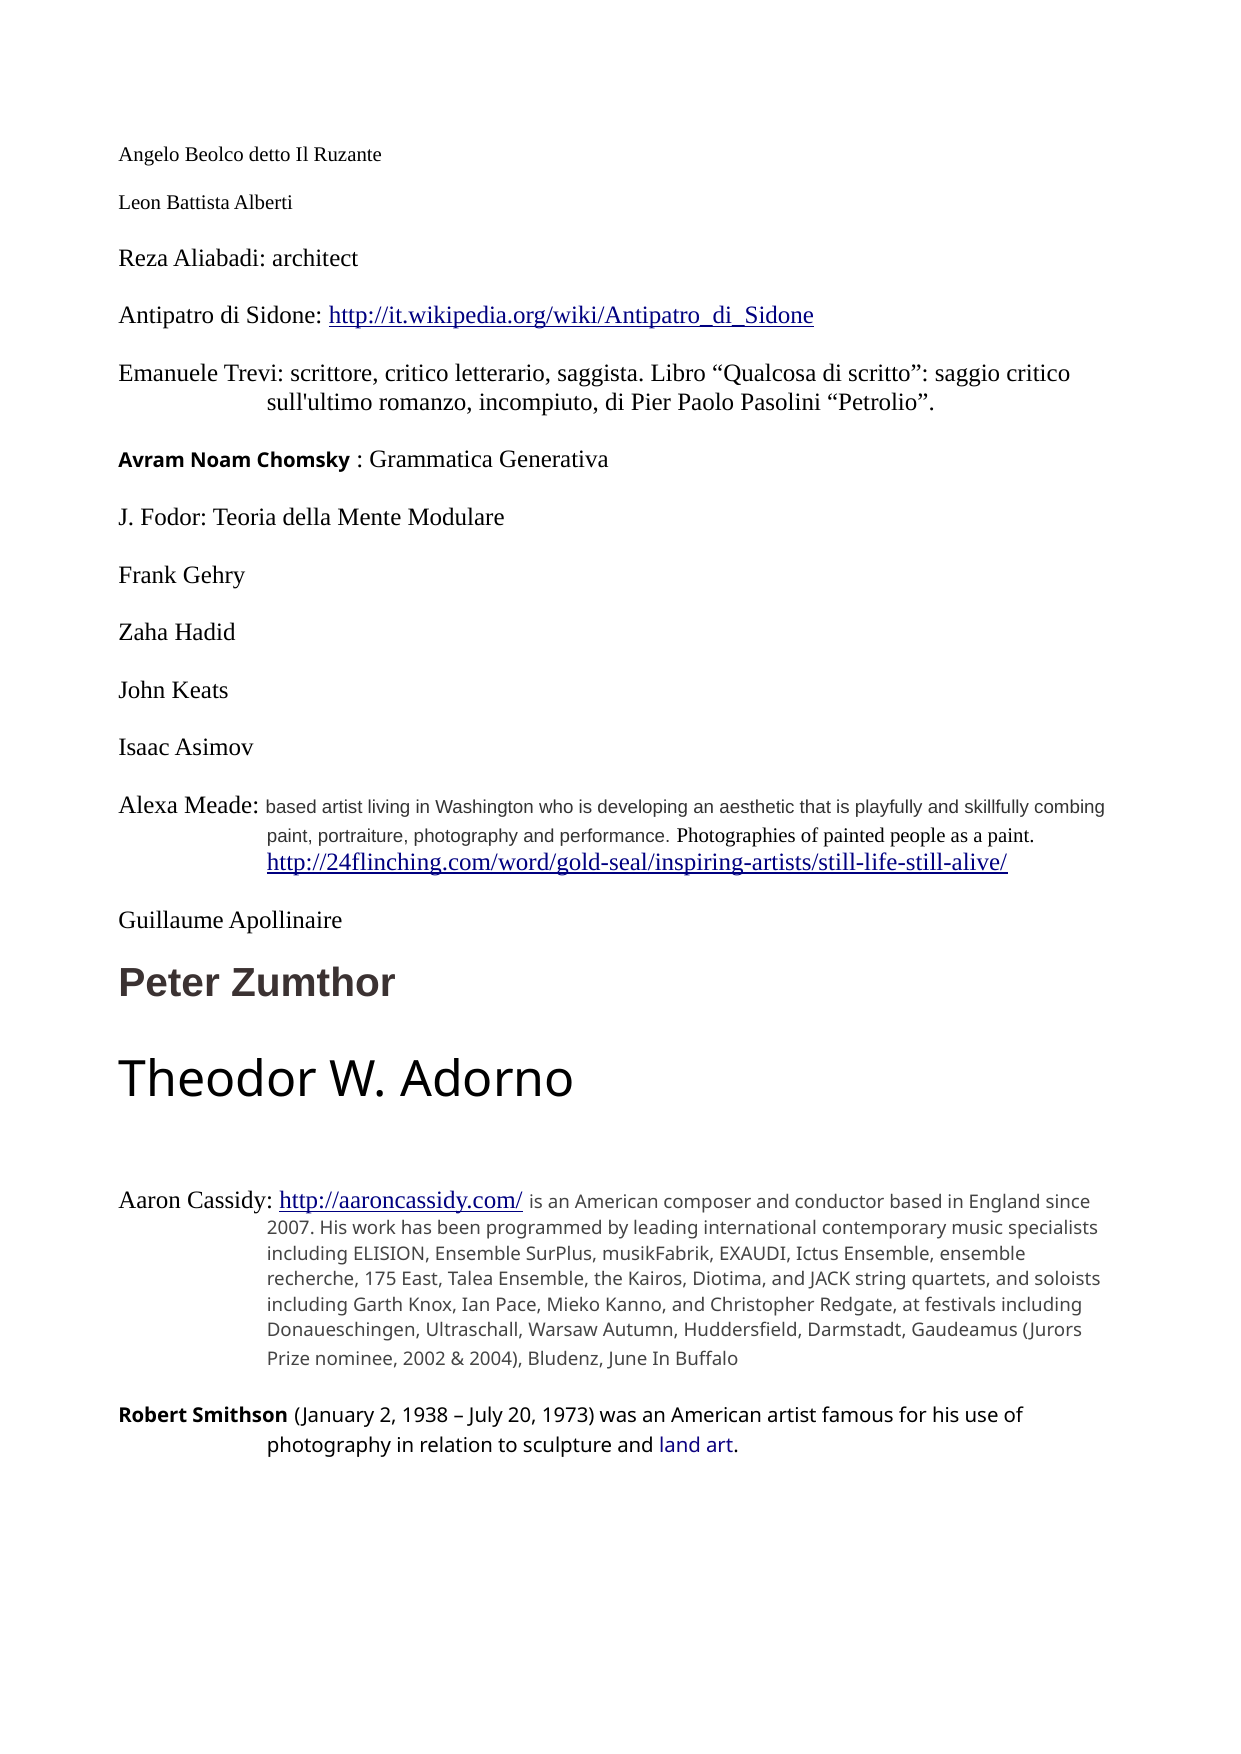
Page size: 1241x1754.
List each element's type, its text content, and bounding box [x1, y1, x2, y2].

text Leon Battista Alberti [118, 190, 1122, 214]
text Guillaume Apollinaire [118, 905, 1122, 934]
text John Keats [118, 675, 1122, 704]
text Robert Smithson (January 2, 1938 – July 20, 1973) was an American artist famous for his use of photography in relation to sculpture and land art. [118, 1399, 1122, 1458]
subtitle Theodor W. Adorno [118, 1043, 1122, 1111]
text Angelo Beolco detto Il Ruzante [118, 142, 1122, 166]
text Isaac Asimov [118, 732, 1122, 761]
text Avram Noam Chomsky : Grammatica Generativa [118, 444, 1122, 474]
text J. Fodor: Teoria della Mente Modulare [118, 502, 1122, 531]
text Alexa Meade: based artist living in Washington who is developing an aesthetic that is playfully and skillfully combing paint, portraiture, photography and performance. Photographies of painted people as a paint. http://24flinching.com/word/gold-seal/inspiring-artists/still-life-still-alive/ [118, 790, 1122, 876]
text Frank Gehry [118, 560, 1122, 589]
text Antipatro di Sidone: http://it.wikipedia.org/wiki/Antipatro_di_Sidone [118, 301, 1122, 329]
subtitle Peter Zumthor [118, 959, 1122, 1005]
text Emanuele Trevi: scrittore, critico letterario, saggista. Libro “Qualcosa di scritto”: saggio critico sull'ultimo romanzo, incompiuto, di Pier Paolo Pasolini “Petrolio”. [118, 358, 1122, 416]
text Aaron Cassidy: http://aaroncassidy.com/ is an American composer and conductor based in England since 2007. His work has been programmed by leading international contemporary music specialists including ELISION, Ensemble SurPlus, musikFabrik, EXAUDI, Ictus Ensemble, ensemble recherche, 175 East, Talea Ensemble, the Kairos, Diotima, and JACK string quartets, and soloists including Garth Knox, Ian Pace, Mieko Kanno, and Christopher Redgate, at festivals including Donaueschingen, Ultraschall, Warsaw Autumn, Huddersfield, Darmstadt, Gaudeamus (Jurors Prize nominee, 2002 & 2004), Bludenz, June In Buffalo [118, 1186, 1122, 1371]
text Reza Aliabadi: architect [118, 243, 1122, 272]
text Zaha Hadid [118, 617, 1122, 646]
